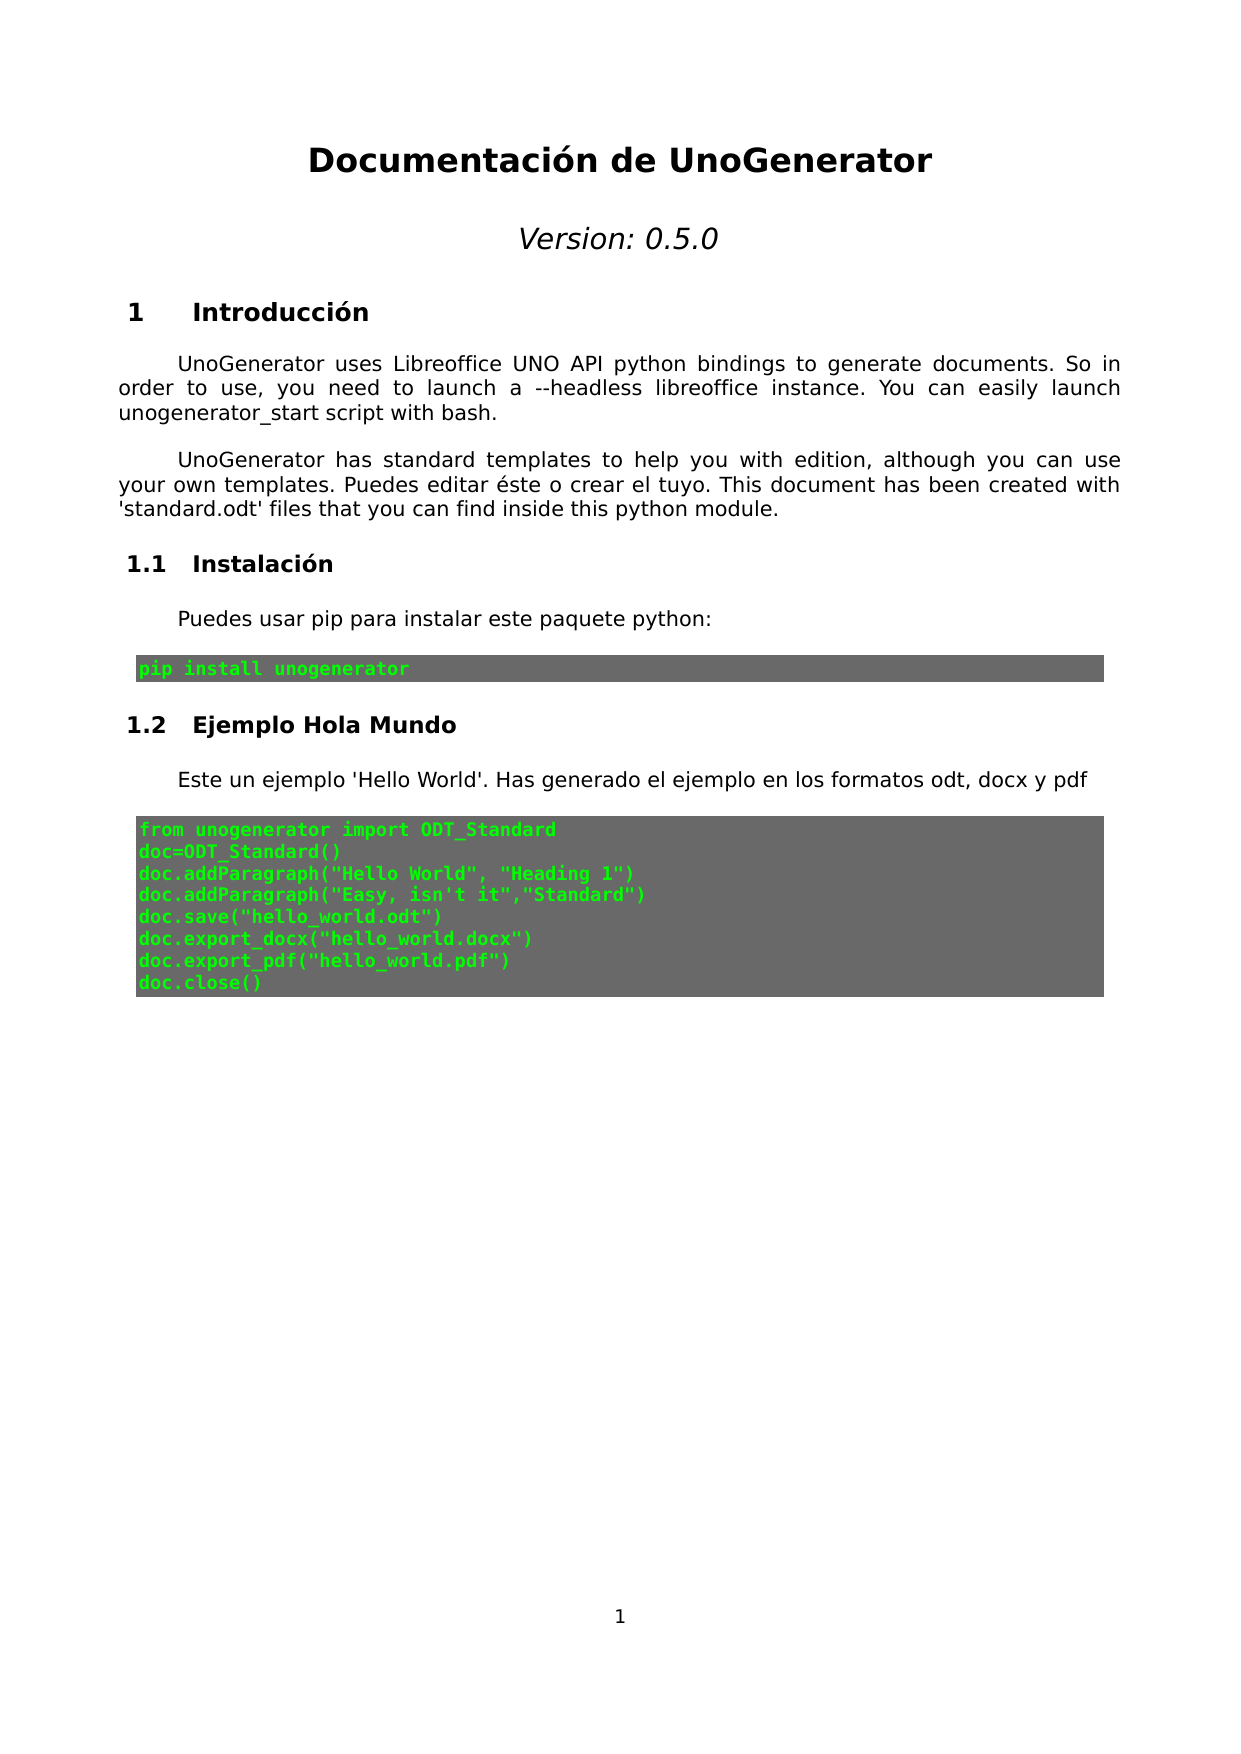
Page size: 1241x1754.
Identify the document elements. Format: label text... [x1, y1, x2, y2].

subtitle Introducción [118, 299, 1122, 328]
subtitle Version: 0.5.0 [118, 222, 1122, 256]
subtitle Instalación [118, 551, 1122, 577]
text Puedes usar pip para instalar este paquete python: [118, 607, 1122, 631]
subtitle Ejemplo Hola Mundo [118, 712, 1122, 738]
text pip install unogenerator [136, 655, 1104, 682]
text Este un ejemplo 'Hello World'. Has generado el ejemplo en los formatos odt, docx y pdf [118, 768, 1122, 792]
text UnoGenerator has standard templates to help you with edition, although you can use your own templates. Puedes editar éste o crear el tuyo. This document has been created with 'standard.odt' files that you can find inside this python module. [118, 448, 1122, 521]
text from unogenerator import ODT_Standard doc=ODT_Standard() doc.addParagraph("Hello World", "Heading 1") doc.addParagraph("Easy, isn't it","Standard") doc.save("hello_world.odt") doc.export_docx("hello_world.docx") doc.export_pdf("hello_world.pdf") doc.close() [136, 816, 1104, 997]
title Documentación de UnoGenerator [118, 142, 1122, 181]
text UnoGenerator uses Libreoffice UNO API python bindings to generate documents. So in order to use, you need to launch a --headless libreoffice instance. You can easily launch unogenerator_start script with bash. [118, 352, 1122, 425]
